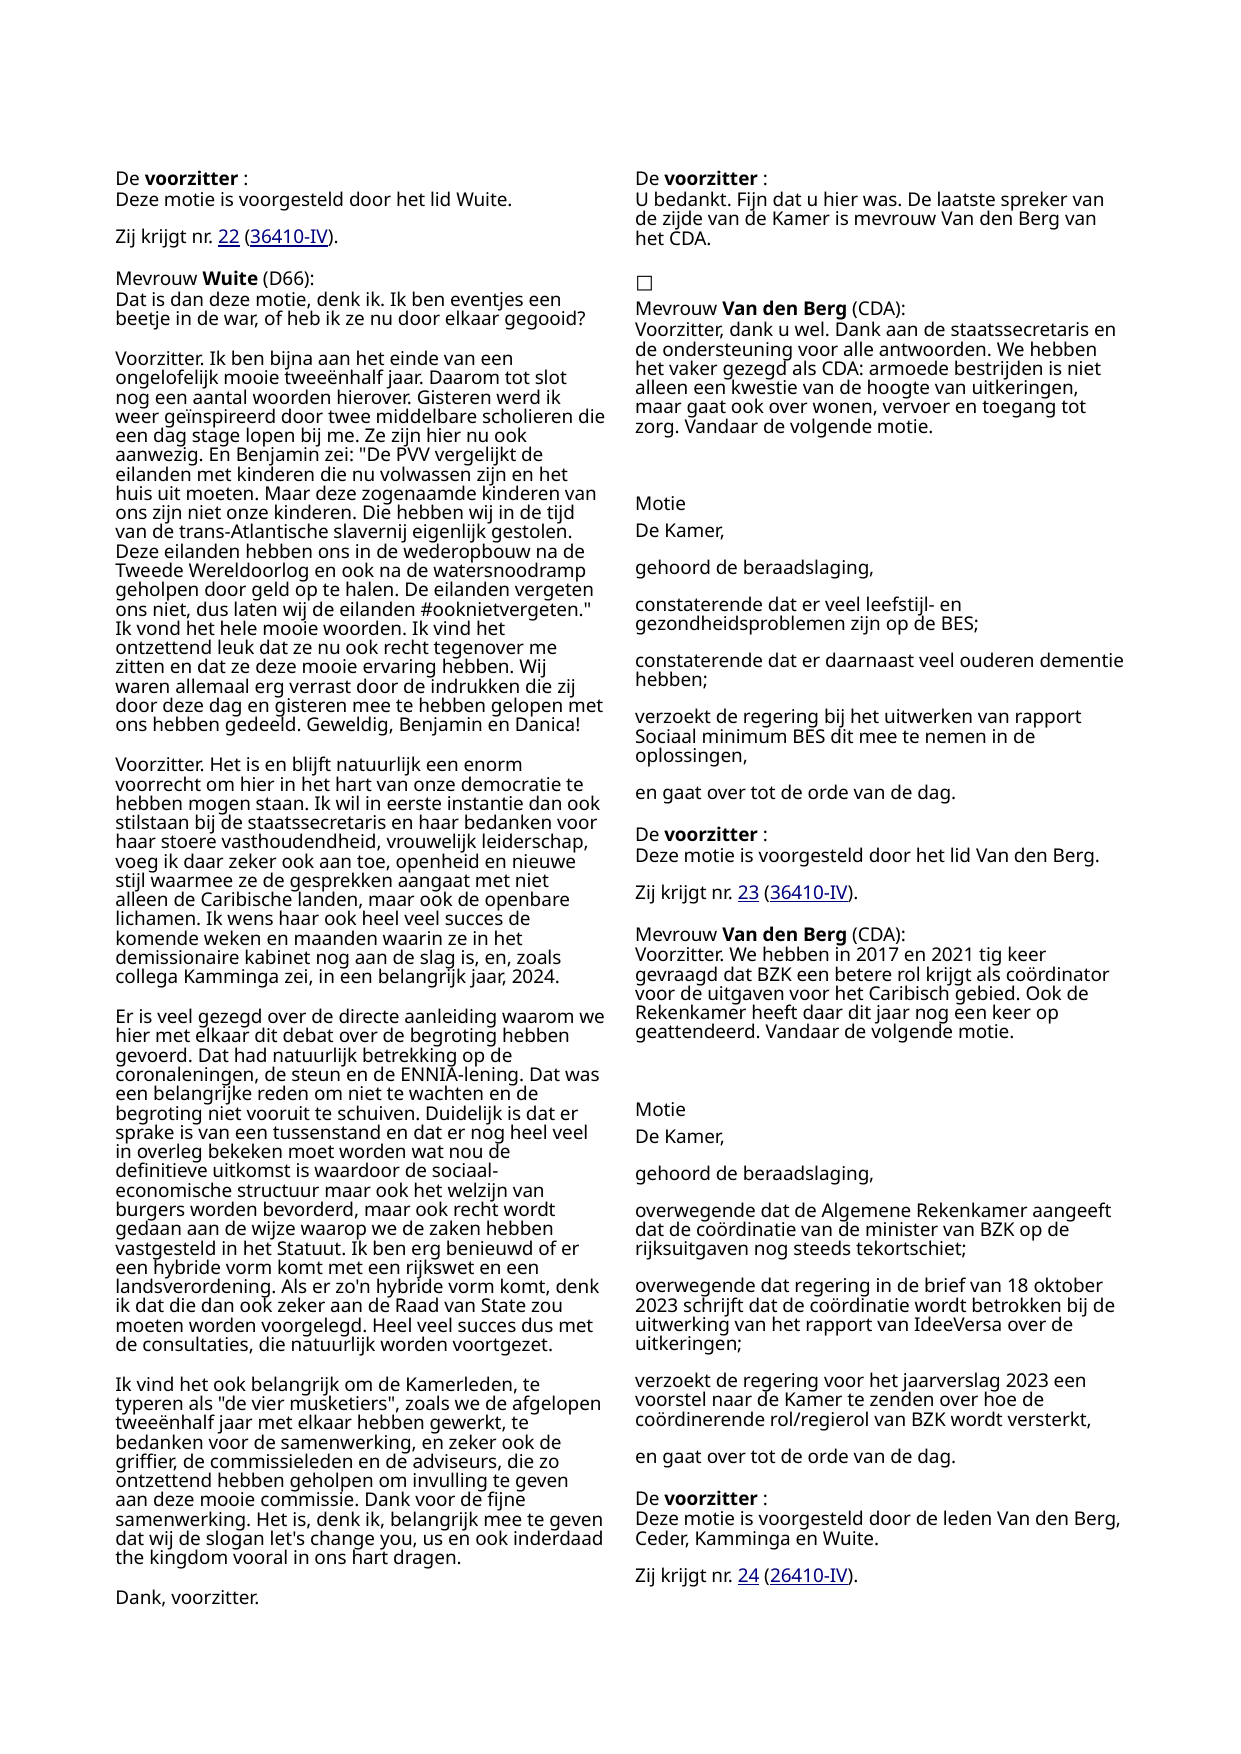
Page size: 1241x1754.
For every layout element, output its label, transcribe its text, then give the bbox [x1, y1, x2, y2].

text Voorzitter. Ik ben bijna aan het einde van een ongelofelijk mooie tweeënhalf jaar. Daarom tot slot nog een aantal woorden hierover. Gisteren werd ik weer geïnspireerd door twee middelbare scholieren die een dag stage lopen bij me. Ze zijn hier nu ook aanwezig. En Benjamin zei: "De PVV vergelijkt de eilanden met kinderen die nu volwassen zijn en het huis uit moeten. Maar deze zogenaamde kinderen van ons zijn niet onze kinderen. Die hebben wij in de tijd van de trans-Atlantische slavernij eigenlijk gestolen. Deze eilanden hebben ons in de wederopbouw na de Tweede Wereldoorlog en ook na de watersnoodramp geholpen door geld op te halen. De eilanden vergeten ons niet, dus laten wij de eilanden #ooknietvergeten." Ik vond het hele mooie woorden. Ik vind het ontzettend leuk dat ze nu ook recht tegenover me zitten en dat ze deze mooie ervaring hebben. Wij waren allemaal erg verrast door de indrukken die zij door deze dag en gisteren mee te hebben gelopen met ons hebben gedeeld. Geweldig, Benjamin en Danica! [115, 350, 605, 736]
text Mevrouw Wuite (D66): [115, 265, 605, 291]
text Zij krijgt nr. 22 (36410-IV). [115, 228, 605, 247]
text U bedankt. Fijn dat u hier was. De laatste spreker van de zijde van de Kamer is mevrouw Van den Berg van het CDA. [635, 191, 1125, 249]
text ⬜ [635, 270, 1125, 296]
text Deze motie is voorgesteld door het lid Wuite. [115, 191, 605, 210]
text Ik vind het ook belangrijk om de Kamerleden, te typeren als "de vier musketiers", zoals we de afgelopen tweeënhalf jaar met elkaar hebben gewerkt, te bedanken voor de samenwerking, en zeker ook de griffier, de commissieleden en de adviseurs, die zo ontzettend hebben geholpen om invulling te geven aan deze mooie commissie. Dank voor de fijne samenwerking. Het is, denk ik, belangrijk mee te geven dat wij de slogan let's change you, us en ook inderdaad the kingdom vooral in ons hart dragen. [115, 1376, 605, 1568]
text Motie [635, 1096, 1125, 1122]
text en gaat over tot de orde van de dag. [635, 784, 1125, 803]
text Deze motie is voorgesteld door de leden Van den Berg, Ceder, Kamminga en Wuite. [635, 1510, 1125, 1549]
text gehoord de beraadslaging, [635, 559, 1125, 578]
text Dat is dan deze motie, denk ik. Ik ben eventjes een beetje in de war, of heb ik ze nu door elkaar gegooid? [115, 291, 605, 329]
text Voorzitter, dank u wel. Dank aan de staatssecretaris en de ondersteuning voor alle antwoorden. We hebben het vaker gezegd als CDA: armoede bestrijden is niet alleen een kwestie van de hoogte van uitkeringen, maar gaat ook over wonen, vervoer en toegang tot zorg. Vandaar de volgende motie. [635, 321, 1125, 437]
text Dank, voorzitter. [115, 1589, 605, 1608]
text overwegende dat de Algemene Rekenkamer aangeeft dat de coördinatie van de minister van BZK op de rijksuitgaven nog steeds tekortschiet; [635, 1202, 1125, 1260]
text Motie [635, 490, 1125, 516]
text Mevrouw Van den Berg (CDA): [635, 921, 1125, 946]
text De Kamer, [635, 522, 1125, 541]
text constaterende dat er daarnaast veel ouderen dementie hebben; [635, 652, 1125, 691]
text Mevrouw Van den Berg (CDA): [635, 296, 1125, 321]
text Zij krijgt nr. 24 (26410-IV). [635, 1567, 1125, 1586]
text overwegende dat regering in de brief van 18 oktober 2023 schrijft dat de coördinatie wordt betrokken bij de uitwerking van het rapport van IdeeVersa over de uitkeringen; [635, 1277, 1125, 1354]
text Er is veel gezegd over de directe aanleiding waarom we hier met elkaar dit debat over de begroting hebben gevoerd. Dat had natuurlijk betrekking op de coronaleningen, de steun en de ENNIA-lening. Dat was een belangrijke reden om niet te wachten en de begroting niet vooruit te schuiven. Duidelijk is dat er sprake is van een tussenstand en dat er nog heel veel in overleg bekeken moet worden wat nou de definitieve uitkomst is waardoor de sociaal-economische structuur maar ook het welzijn van burgers worden bevorderd, maar ook recht wordt gedaan aan de wijze waarop we de zaken hebben vastgesteld in het Statuut. Ik ben erg benieuwd of er een hybride vorm komt met een rijkswet en een landsverordening. Als er zo'n hybride vorm komt, denk ik dat die dan ook zeker aan de Raad van State zou moeten worden voorgelegd. Heel veel succes dus met de consultaties, die natuurlijk worden voortgezet. [115, 1008, 605, 1355]
text verzoekt de regering voor het jaarverslag 2023 een voorstel naar de Kamer te zenden over hoe de coördinerende rol/regierol van BZK wordt versterkt, [635, 1372, 1125, 1430]
text constaterende dat er veel leefstijl- en gezondheidsproblemen zijn op de BES; [635, 596, 1125, 634]
text De voorzitter : [635, 1485, 1125, 1510]
text De voorzitter : [115, 165, 605, 191]
text gehoord de beraadslaging, [635, 1165, 1125, 1184]
text Voorzitter. Het is en blijft natuurlijk een enorm voorrecht om hier in het hart van onze democratie te hebben mogen staan. Ik wil in eerste instantie dan ook stilstaan bij de staatssecretaris en haar bedanken voor haar stoere vasthoudendheid, vrouwelijk leiderschap, voeg ik daar zeker ook aan toe, openheid en nieuwe stijl waarmee ze de gesprekken aangaat met niet alleen de Caribische landen, maar ook de openbare lichamen. Ik wens haar ook heel veel succes de komende weken en maanden waarin ze in het demissionaire kabinet nog aan de slag is, en, zoals collega Kamminga zei, in een belangrijk jaar, 2024. [115, 756, 605, 987]
text verzoekt de regering bij het uitwerken van rapport Sociaal minimum BES dit mee te nemen in de oplossingen, [635, 708, 1125, 766]
text De voorzitter : [635, 821, 1125, 847]
text Zij krijgt nr. 23 (36410-IV). [635, 884, 1125, 903]
text De Kamer, [635, 1128, 1125, 1147]
text Deze motie is voorgesteld door het lid Van den Berg. [635, 847, 1125, 866]
text Voorzitter. We hebben in 2017 en 2021 tig keer gevraagd dat BZK een betere rol krijgt als coördinator voor de uitgaven voor het Caribisch gebied. Ook de Rekenkamer heeft daar dit jaar nog een keer op geattendeerd. Vandaar de volgende motie. [635, 946, 1125, 1043]
text en gaat over tot de orde van de dag. [635, 1448, 1125, 1467]
text De voorzitter : [635, 165, 1125, 191]
